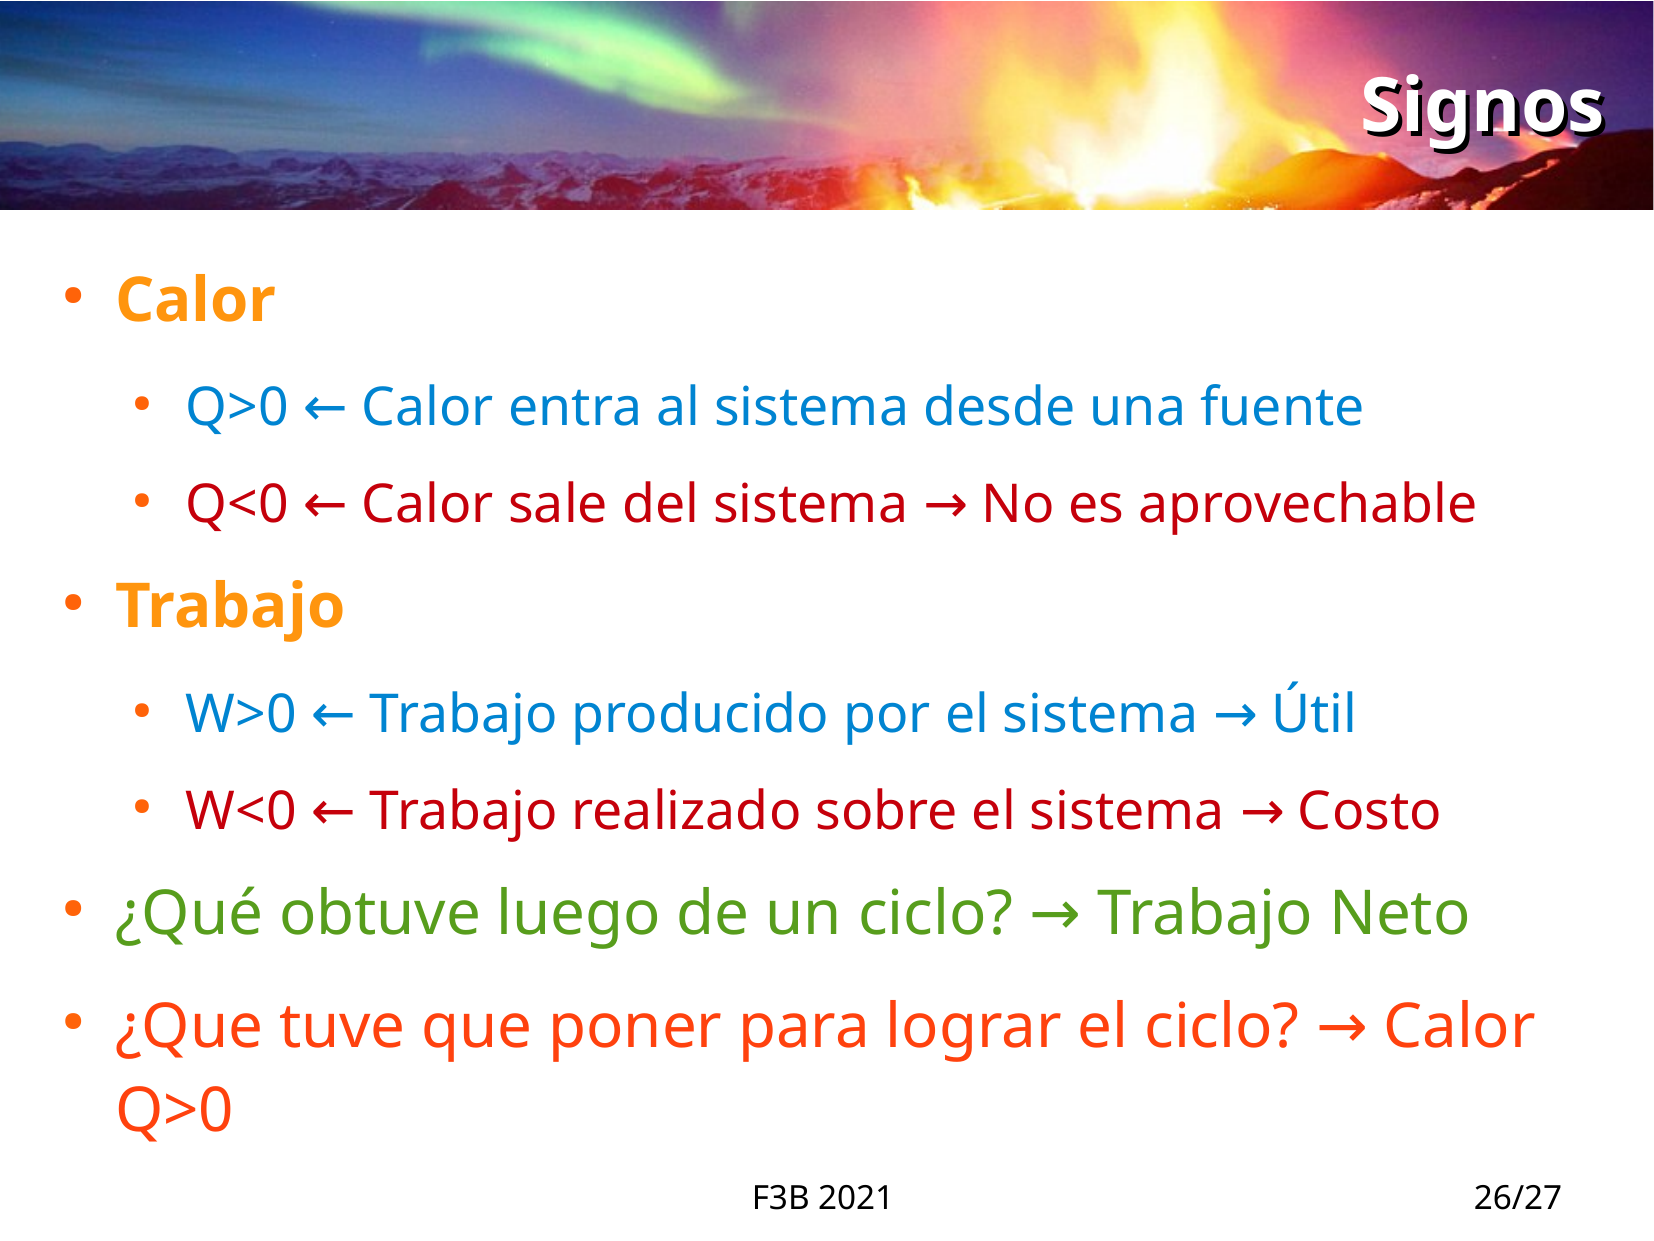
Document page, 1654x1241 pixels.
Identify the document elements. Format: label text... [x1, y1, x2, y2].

list Calor Q>0 ← Calor entra al sistema desde una fuente Q<0 ← Calor sale del sistema → No es aprovechable Trabajo W>0 ← Trabajo producido por el sistema → Útil W<0 ← Trabajo realizado sobre el sistema → Costo ¿Qué obtuve luego de un ciclo? → Trabajo Neto ¿Que tuve que poner para lograr el ciclo? → Calor Q>0 [45, 255, 1606, 1156]
title Signos [45, 15, 1606, 191]
picture [0, 1, 1654, 210]
